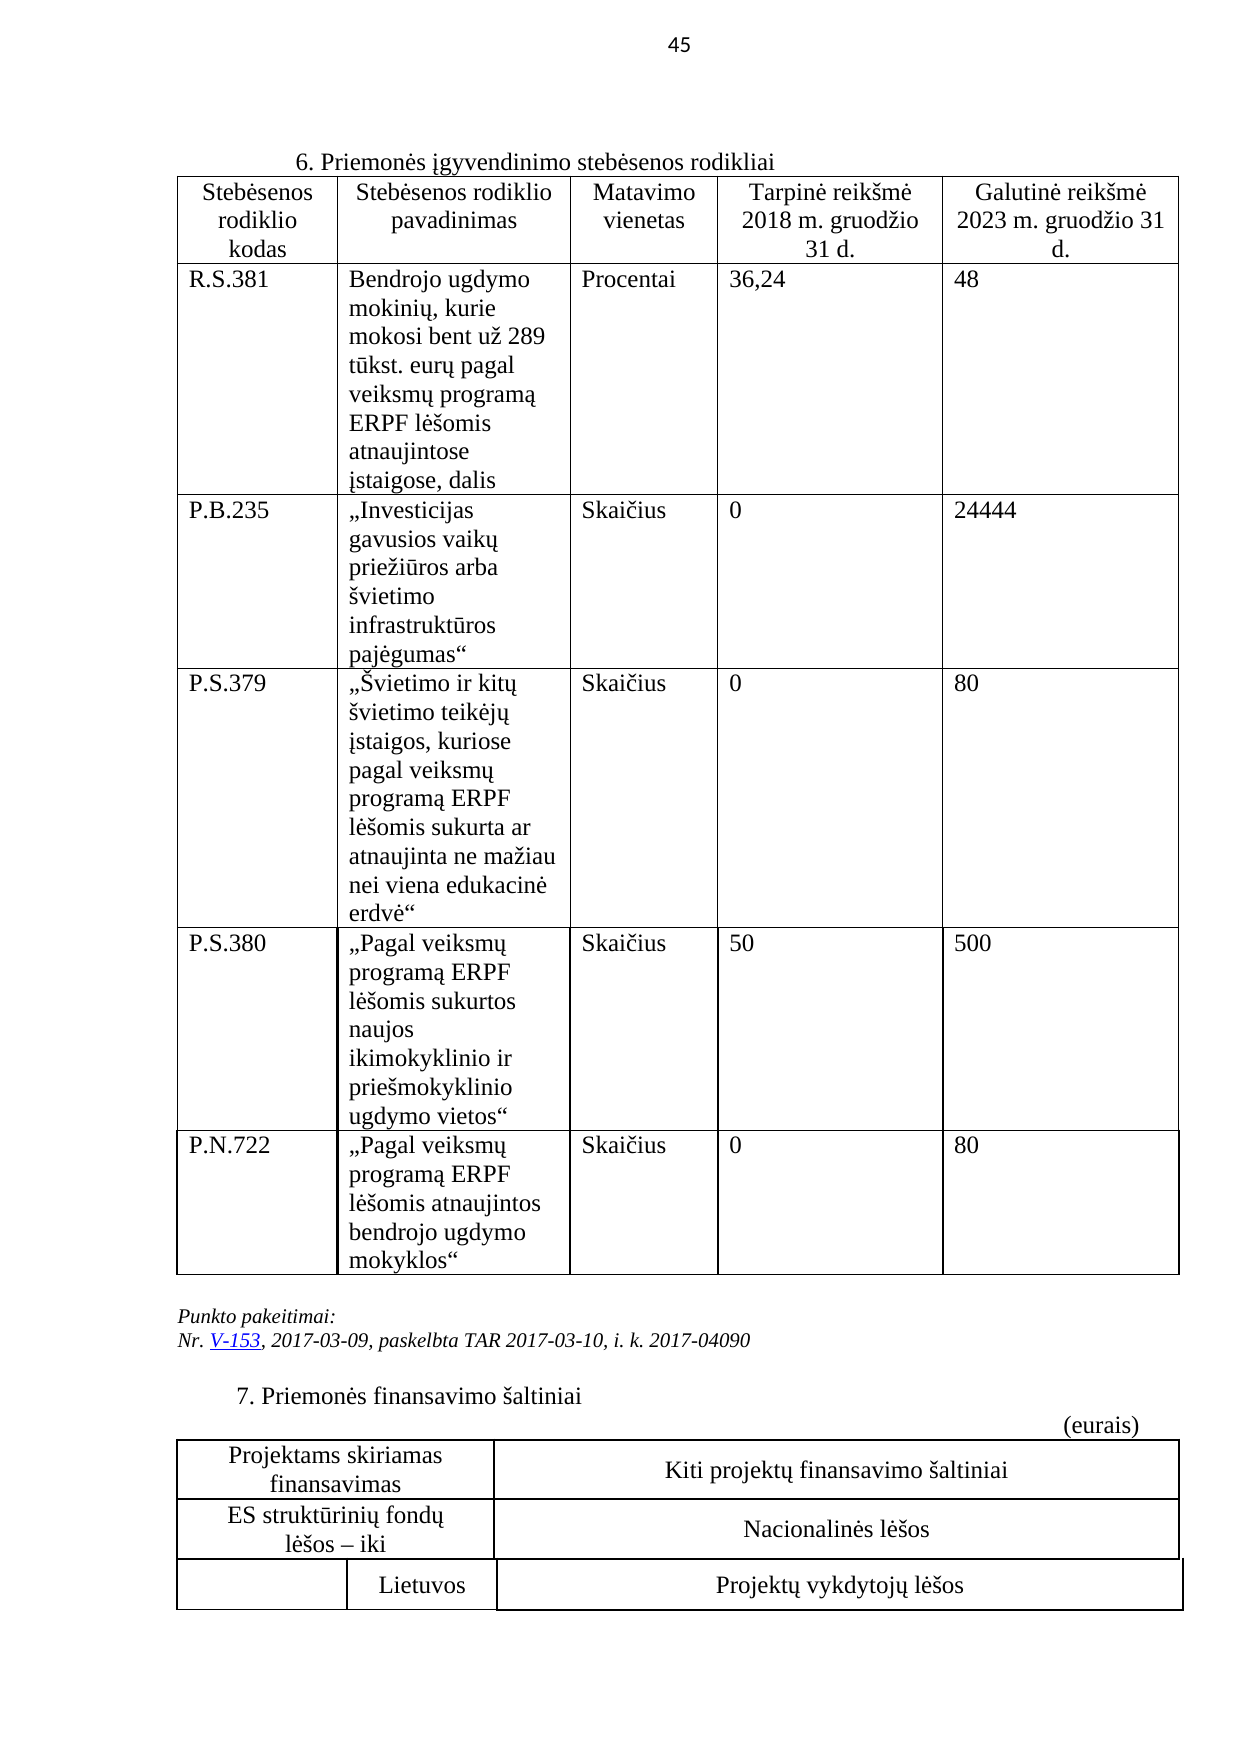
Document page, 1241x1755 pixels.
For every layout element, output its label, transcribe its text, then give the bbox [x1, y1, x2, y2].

text 7. Priemonės finansavimo šaltiniai [177, 1381, 1181, 1410]
text Punkto pakeitimai: [177, 1304, 1181, 1328]
table_cell 50 [719, 928, 942, 1129]
table_cell Skaičius [571, 928, 717, 1129]
table_header Projektams skiriamas finansavimas [178, 1441, 493, 1498]
text Nr. V-153, 2017-03-09, paskelbta TAR 2017-03-10, i. k. 2017-04090 [177, 1328, 1181, 1352]
table_cell P.B.235 [178, 495, 337, 667]
table_header Galutinė reikšmė 2023 m. gruodžio 31 d. [943, 177, 1178, 263]
table_cell 0 [718, 669, 942, 927]
table_cell 80 [943, 669, 1178, 927]
table_cell 0 [718, 495, 942, 667]
table_cell R.S.381 [178, 264, 337, 494]
table_cell ES struktūrinių fondų lėšos – iki [178, 1500, 493, 1558]
table_header Stebėsenos rodiklio pavadinimas [338, 177, 570, 263]
text (eurais) [177, 1410, 1181, 1438]
table_cell 0 [719, 1131, 942, 1274]
table_cell P.S.379 [178, 669, 337, 927]
table_header Tarpinė reikšmė 2018 m. gruodžio 31 d. [718, 177, 942, 263]
table_cell „Pagal veiksmų programą ERPF lėšomis atnaujintos bendrojo ugdymo mokyklos“ [339, 1131, 569, 1274]
table_cell Nacionalinės lėšos [495, 1500, 1178, 1558]
table_cell „Pagal veiksmų programą ERPF lėšomis sukurtos naujos ikimokyklinio ir priešmokyklinio ugdymo vietos“ [339, 928, 569, 1129]
table_cell 80 [944, 1131, 1178, 1274]
table_cell P.N.722 [178, 1131, 336, 1274]
table_cell Lietuvos [348, 1560, 496, 1609]
table_cell [178, 1560, 346, 1609]
table_cell 500 [944, 928, 1178, 1129]
text 6. Priemonės įgyvendinimo stebėsenos rodikliai [177, 147, 1181, 176]
table_cell Bendrojo ugdymo mokinių, kurie mokosi bent už 289 tūkst. eurų pagal veiksmų programą ERPF lėšomis atnaujintose įstaigose, dalis [338, 264, 570, 494]
table_cell „Investicijas gavusios vaikų priežiūros arba švietimo infrastruktūros pajėgumas“ [338, 495, 570, 667]
table_header Kiti projektų finansavimo šaltiniai [495, 1441, 1178, 1498]
table_cell P.S.380 [178, 928, 336, 1129]
table_cell 48 [943, 264, 1178, 494]
table_cell Projektų vykdytojų lėšos [498, 1558, 1182, 1609]
table_cell „Švietimo ir kitų švietimo teikėjų įstaigos, kuriose pagal veiksmų programą ERPF lėšomis sukurta ar atnaujinta ne mažiau nei viena edukacinė erdvė“ [338, 669, 570, 927]
table_cell Skaičius [571, 669, 717, 927]
table_cell Skaičius [571, 495, 717, 667]
table_header Stebėsenos rodiklio kodas [178, 177, 337, 263]
table_cell Skaičius [571, 1131, 717, 1274]
table_cell 24444 [943, 495, 1178, 667]
table_cell 36,24 [718, 264, 942, 494]
table_header Matavimo vienetas [571, 177, 717, 263]
table_cell Procentai [571, 264, 717, 494]
